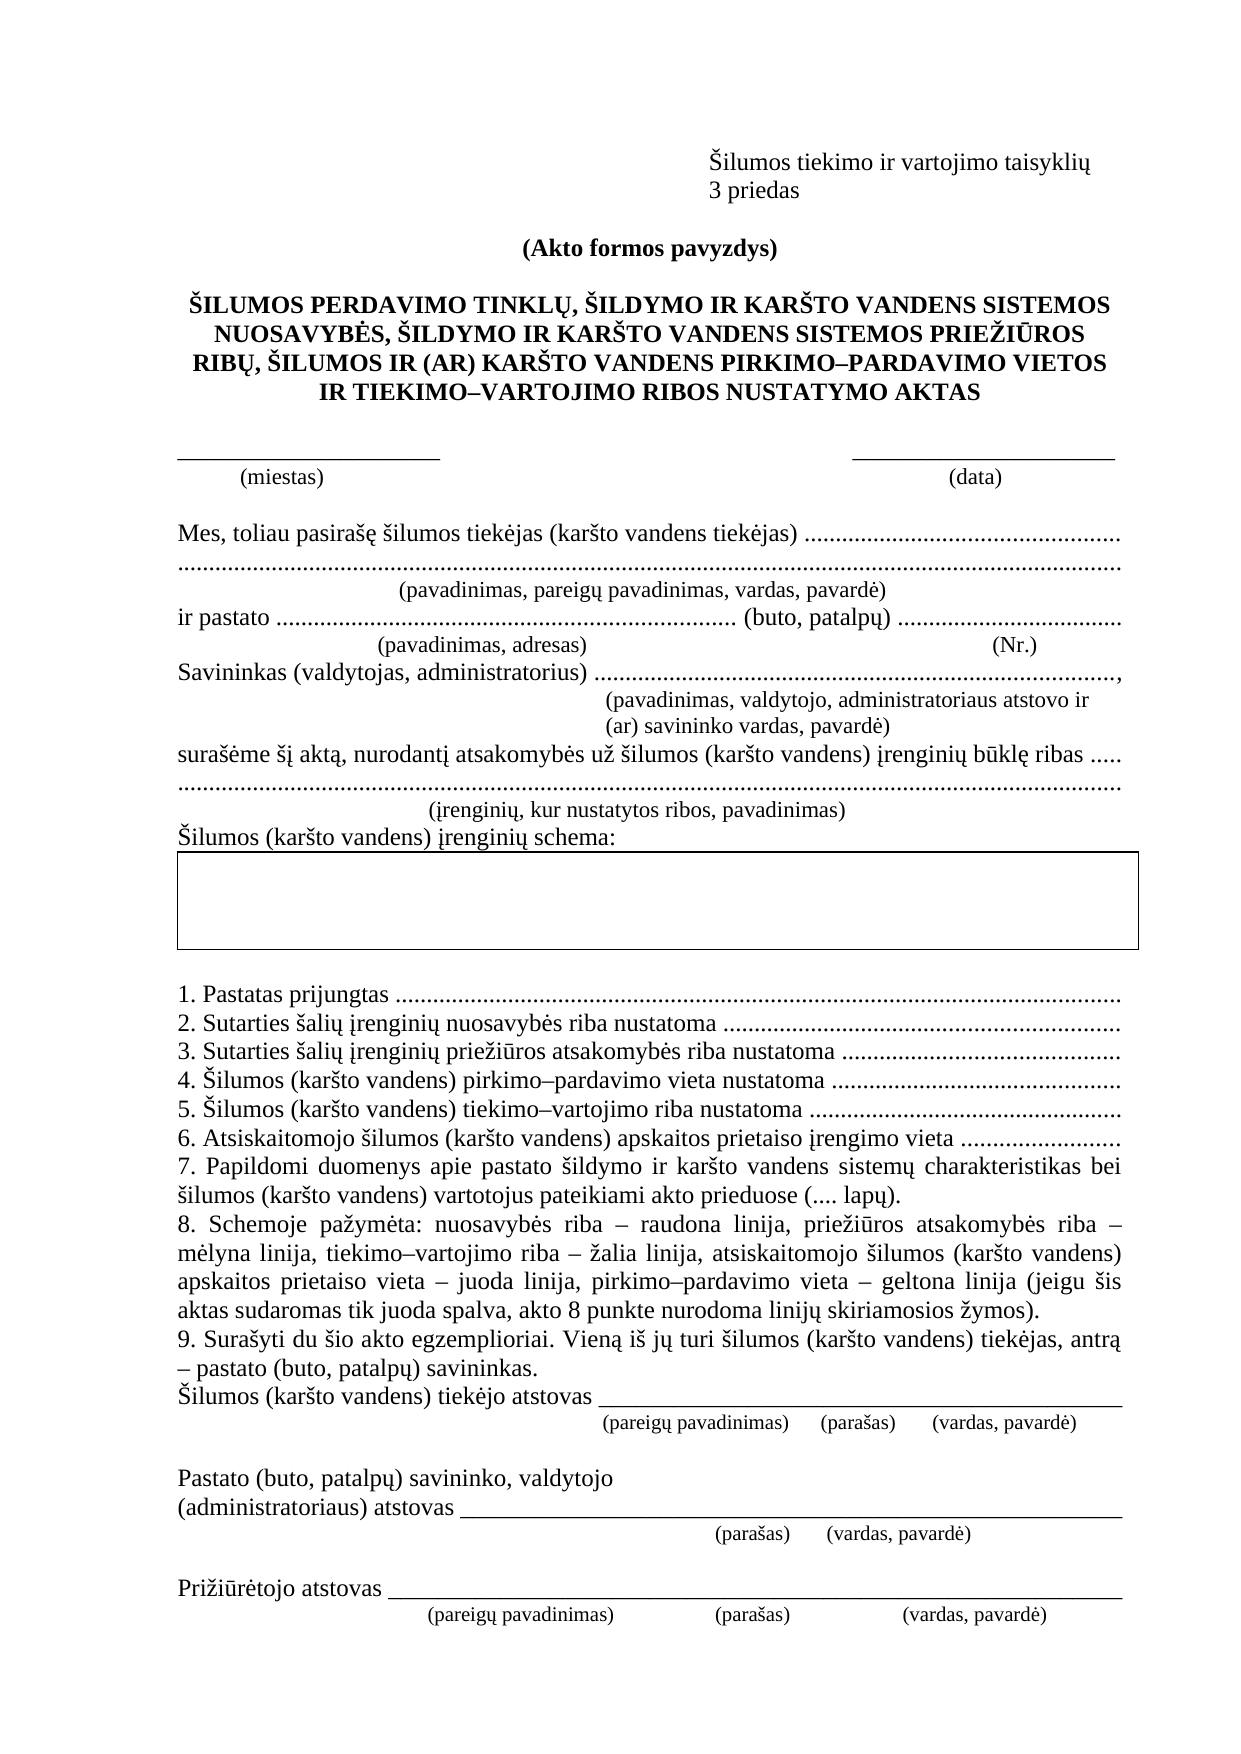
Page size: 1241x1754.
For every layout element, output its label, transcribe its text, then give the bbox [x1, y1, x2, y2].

text (parašas) (vardas, pavardė) [177, 1520, 1122, 1544]
text Pastato (buto, patalpų) savininko, valdytojo [177, 1463, 1122, 1492]
text . [177, 547, 1122, 576]
text 5. Šilumos (karšto vandens) tiekimo–vartojimo riba nustatoma [177, 1094, 1122, 1123]
text _____________________ _____________________ [177, 434, 1122, 463]
text 1. Pastatas prijungtas [177, 979, 1122, 1008]
text (pareigų pavadinimas) (parašas) (vardas, pavardė) [602, 1410, 1122, 1434]
text 6. Atsiskaitomojo šilumos (karšto vandens) apskaitos prietaiso įrengimo vieta [177, 1123, 1122, 1151]
text (miestas) (data) [240, 463, 1122, 489]
text (pavadinimas, pareigų pavadinimas, vardas, pavardė) [177, 576, 1122, 602]
text surašėme šį aktą, nurodantį atsakomybės už šilumos (karšto vandens) įrenginių būklę ribas . [177, 739, 1122, 767]
text 8. Schemoje pažymėta: nuosavybės riba – raudona linija, priežiūros atsakomybės riba – mėlyna linija, tiekimo–vartojimo riba – žalia linija, atsiskaitomojo šilumos (karšto vandens) apskaitos prietaiso vieta – juoda linija, pirkimo–pardavimo vieta – geltona linija (jeigu šis aktas sudaromas tik juoda spalva, akto 8 punkte nurodoma linijų skiriamosios žymos). [177, 1209, 1122, 1324]
text (įrenginių, kur nustatytos ribos, pavadinimas) [177, 796, 1122, 822]
text 3. Sutarties šalių įrenginių priežiūros atsakomybės riba nustatoma [177, 1036, 1122, 1065]
text (pavadinimas, valdytojo, administratoriaus atstovo ir [177, 686, 1122, 712]
table_header [178, 853, 1138, 948]
text . [177, 767, 1122, 796]
text 4. Šilumos (karšto vandens) pirkimo–pardavimo vieta nustatoma [177, 1065, 1122, 1094]
text ŠILUMOS PERDAVIMO TINKLŲ, ŠILDYMO IR KARŠTO VANDENS SISTEMOS NUOSAVYBĖS, ŠILDYMO IR KARŠTO VANDENS SISTEMOS PRIEŽIŪROS RIBŲ, ŠILUMOS IR (AR) KARŠTO VANDENS PIRKIMO–PARDAVIMO VIETOS IR TIEKIMO–VARTOJIMO RIBOS NUSTATYMO AKTAS [177, 291, 1122, 406]
text (pavadinimas, adresas) (Nr.) [377, 631, 1122, 657]
text 9. Surašyti du šio akto egzemplioriai. Vieną iš jų turi šilumos (karšto vandens) tiekėjas, antrą – pastato (buto, patalpų) savininkas. [177, 1324, 1122, 1381]
text 3 priedas [177, 176, 1122, 204]
text Savininkas (valdytojas, administratorius) , [177, 657, 1122, 686]
text (Akto formos pavyzdys) [177, 233, 1122, 262]
text Šilumos (karšto vandens) įrenginių schema: [177, 822, 1122, 851]
text Šilumos tiekimo ir vartojimo taisyklių [177, 147, 1122, 176]
text 2. Sutarties šalių įrenginių nuosavybės riba nustatoma [177, 1008, 1122, 1036]
text Šilumos (karšto vandens) tiekėjo atstovas [177, 1381, 1122, 1410]
text (administratoriaus) atstovas [177, 1492, 1122, 1520]
text (ar) savininko vardas, pavardė) [177, 712, 1122, 739]
text Prižiūrėtojo atstovas [177, 1573, 1122, 1602]
text (pareigų pavadinimas) (parašas) (vardas, pavardė) [427, 1602, 1122, 1626]
text 7. Papildomi duomenys apie pastato šildymo ir karšto vandens sistemų charakteristikas bei šilumos (karšto vandens) vartotojus pateikiami akto prieduose (.... lapų). [177, 1151, 1122, 1209]
text ir pastato (buto, patalpų) .................................... [177, 602, 1122, 631]
text Mes, toliau pasirašę šilumos tiekėjas (karšto vandens tiekėjas) . [177, 518, 1122, 547]
